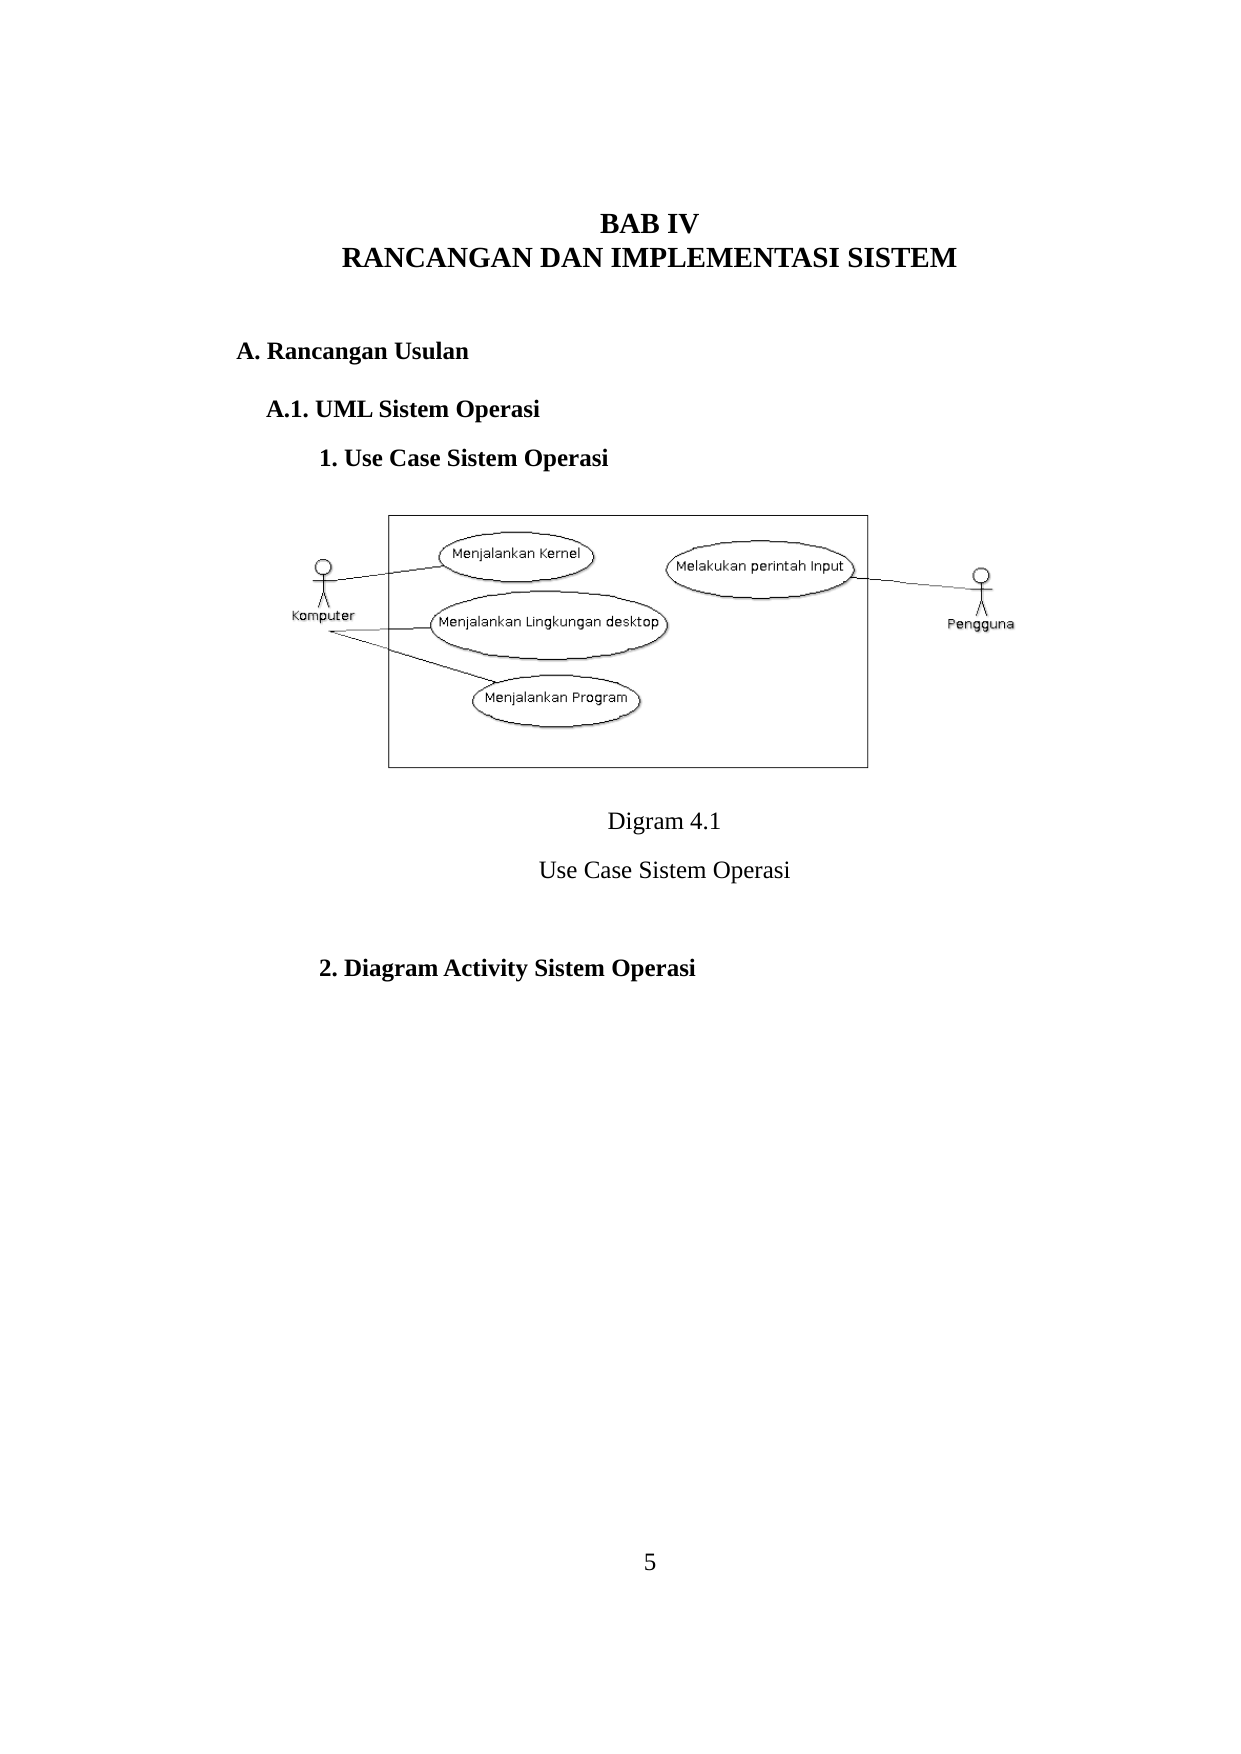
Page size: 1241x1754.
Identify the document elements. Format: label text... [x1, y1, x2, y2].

text 1. Use Case Sistem Operasi [319, 443, 1063, 472]
text A.1. UML Sistem Operasi [266, 394, 1063, 422]
text Use Case Sistem Operasi [266, 855, 1063, 884]
text A. Rancangan Usulan [236, 336, 1063, 365]
text BAB IV [236, 207, 1063, 240]
text 2. Diagram Activity Sistem Operasi [319, 953, 1063, 982]
picture [274, 476, 1050, 801]
text RANCANGAN DAN IMPLEMENTASI SISTEM [236, 240, 1063, 274]
text Digram 4.1 [266, 801, 1063, 835]
